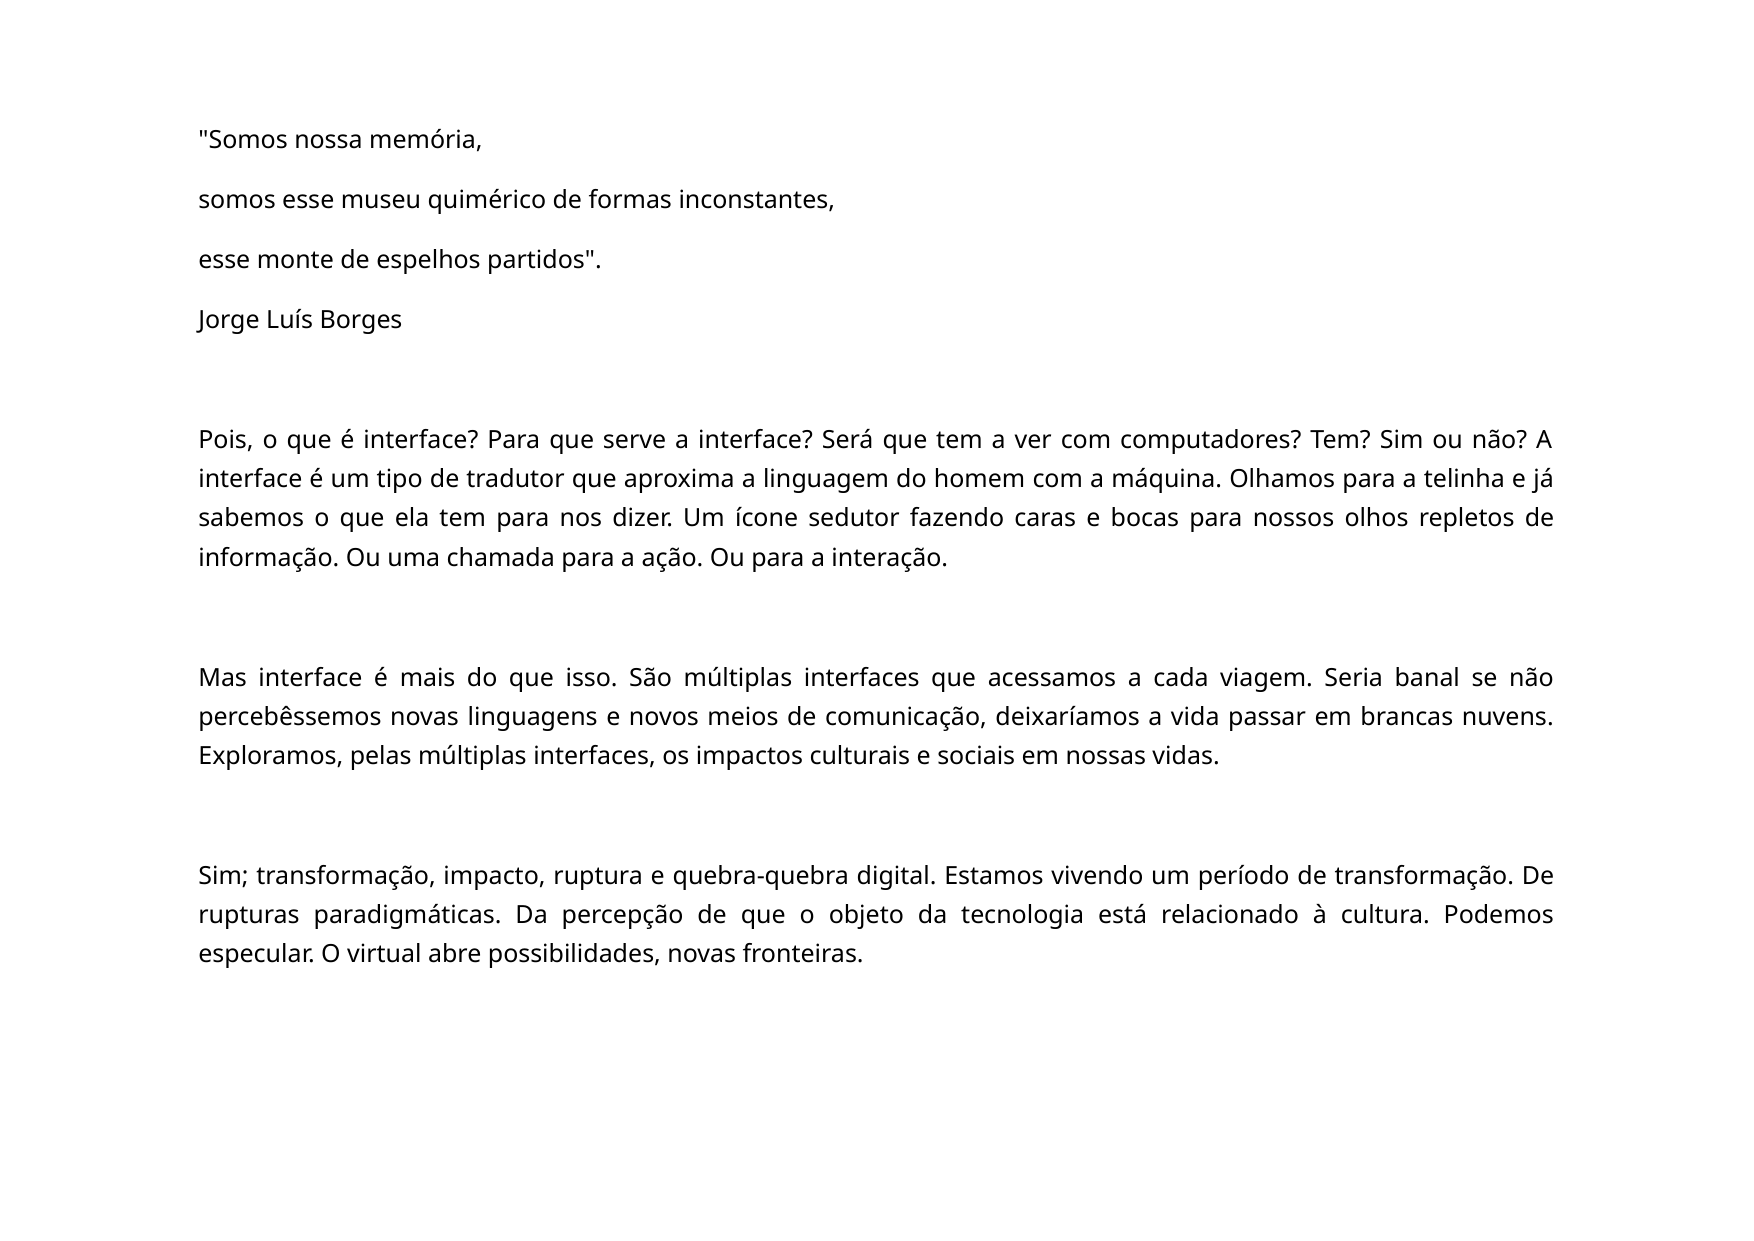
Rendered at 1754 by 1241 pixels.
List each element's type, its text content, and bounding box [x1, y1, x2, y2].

text Jorge Luís Borges [198, 302, 1556, 336]
text Sim; transformação, impacto, ruptura e quebra-quebra digital. Estamos vivendo um período de transformação. De rupturas paradigmáticas. Da percepção de que o objeto da tecnologia está relacionado à cultura. Podemos especular. O virtual abre possibilidades, novas fronteiras. [198, 857, 1556, 970]
text "Somos nossa memória, [198, 122, 1556, 156]
text esse monte de espelhos partidos". [198, 242, 1556, 276]
text somos esse museu quimérico de formas inconstantes, [198, 182, 1556, 216]
text Pois, o que é interface? Para que serve a interface? Será que tem a ver com computadores? Tem? Sim ou não? A interface é um tipo de tradutor que aproxima a linguagem do homem com a máquina. Olhamos para a telinha e já sabemos o que ela tem para nos dizer. Um ícone sedutor fazendo caras e bocas para nossos olhos repletos de informação. Ou uma chamada para a ação. Ou para a interação. [198, 422, 1556, 573]
text Mas interface é mais do que isso. São múltiplas interfaces que acessamos a cada viagem. Seria banal se não percebêssemos novas linguagens e novos meios de comunicação, deixaríamos a vida passar em brancas nuvens. Exploramos, pelas múltiplas interfaces, os impactos culturais e sociais em nossas vidas. [198, 659, 1556, 772]
